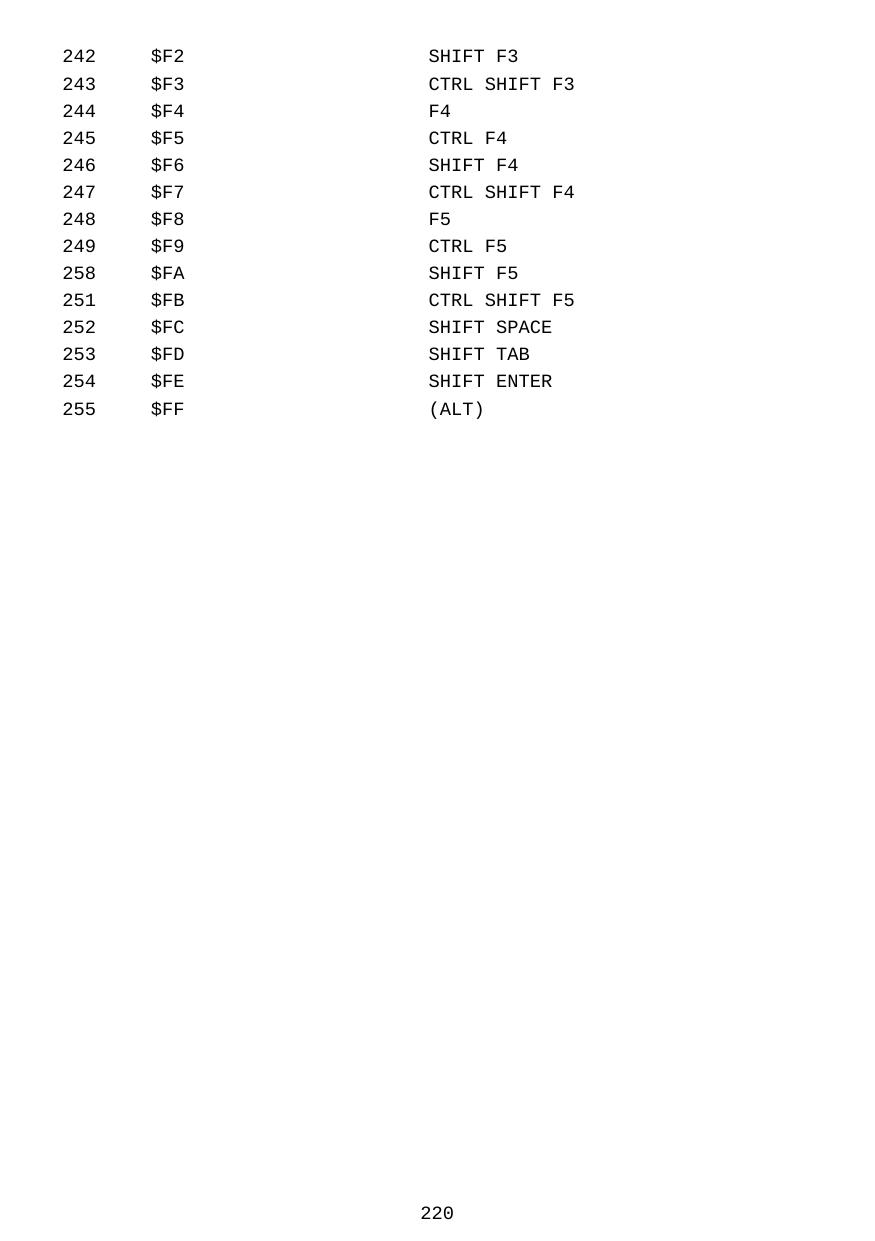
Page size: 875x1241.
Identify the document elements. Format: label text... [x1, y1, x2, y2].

table_cell 253 [59, 342, 148, 369]
table_cell SHIFT F5 [425, 261, 815, 288]
table_cell $F8 [148, 207, 248, 234]
table_cell $FF [148, 396, 248, 423]
table_cell [248, 288, 425, 315]
table_cell [248, 369, 425, 396]
table_cell 258 [59, 261, 148, 288]
table_cell $FB [148, 288, 248, 315]
table_cell $F2 [148, 44, 248, 71]
table_cell [248, 396, 425, 423]
table_cell $FD [148, 342, 248, 369]
table_cell 251 [59, 288, 148, 315]
table_cell 254 [59, 369, 148, 396]
table_cell $FA [148, 261, 248, 288]
table_cell $F7 [148, 180, 248, 207]
table_cell 243 [59, 71, 148, 98]
table_cell 249 [59, 234, 148, 261]
table_cell [248, 71, 425, 98]
table_cell CTRL SHIFT F4 [425, 180, 815, 207]
table_cell $F4 [148, 99, 248, 126]
table_cell 245 [59, 126, 148, 153]
table_cell 255 [59, 396, 148, 423]
table_cell CTRL F4 [425, 126, 815, 153]
table_cell [248, 207, 425, 234]
table_cell F5 [425, 207, 815, 234]
table_cell $F5 [148, 126, 248, 153]
table_cell [248, 315, 425, 342]
table_cell CTRL SHIFT F5 [425, 288, 815, 315]
table_cell SHIFT ENTER [425, 369, 815, 396]
table_cell 246 [59, 153, 148, 180]
table_cell 252 [59, 315, 148, 342]
table_cell $F3 [148, 71, 248, 98]
table_cell SHIFT F3 [425, 44, 815, 71]
table_cell $FC [148, 315, 248, 342]
table_cell 247 [59, 180, 148, 207]
table_cell [248, 180, 425, 207]
table_cell (ALT) [425, 396, 815, 423]
table_cell $FE [148, 369, 248, 396]
table_cell 248 [59, 207, 148, 234]
table_cell $F6 [148, 153, 248, 180]
table_cell F4 [425, 99, 815, 126]
table_cell 244 [59, 99, 148, 126]
table_cell [248, 99, 425, 126]
table_cell SHIFT F4 [425, 153, 815, 180]
table_cell 242 [59, 44, 148, 71]
table_cell [248, 153, 425, 180]
table_cell CTRL F5 [425, 234, 815, 261]
table_cell SHIFT TAB [425, 342, 815, 369]
table_cell [248, 44, 425, 71]
table_cell [248, 261, 425, 288]
table_cell [248, 234, 425, 261]
table_cell CTRL SHIFT F3 [425, 71, 815, 98]
table_cell [248, 342, 425, 369]
table_cell SHIFT SPACE [425, 315, 815, 342]
table_cell [248, 126, 425, 153]
table_cell $F9 [148, 234, 248, 261]
